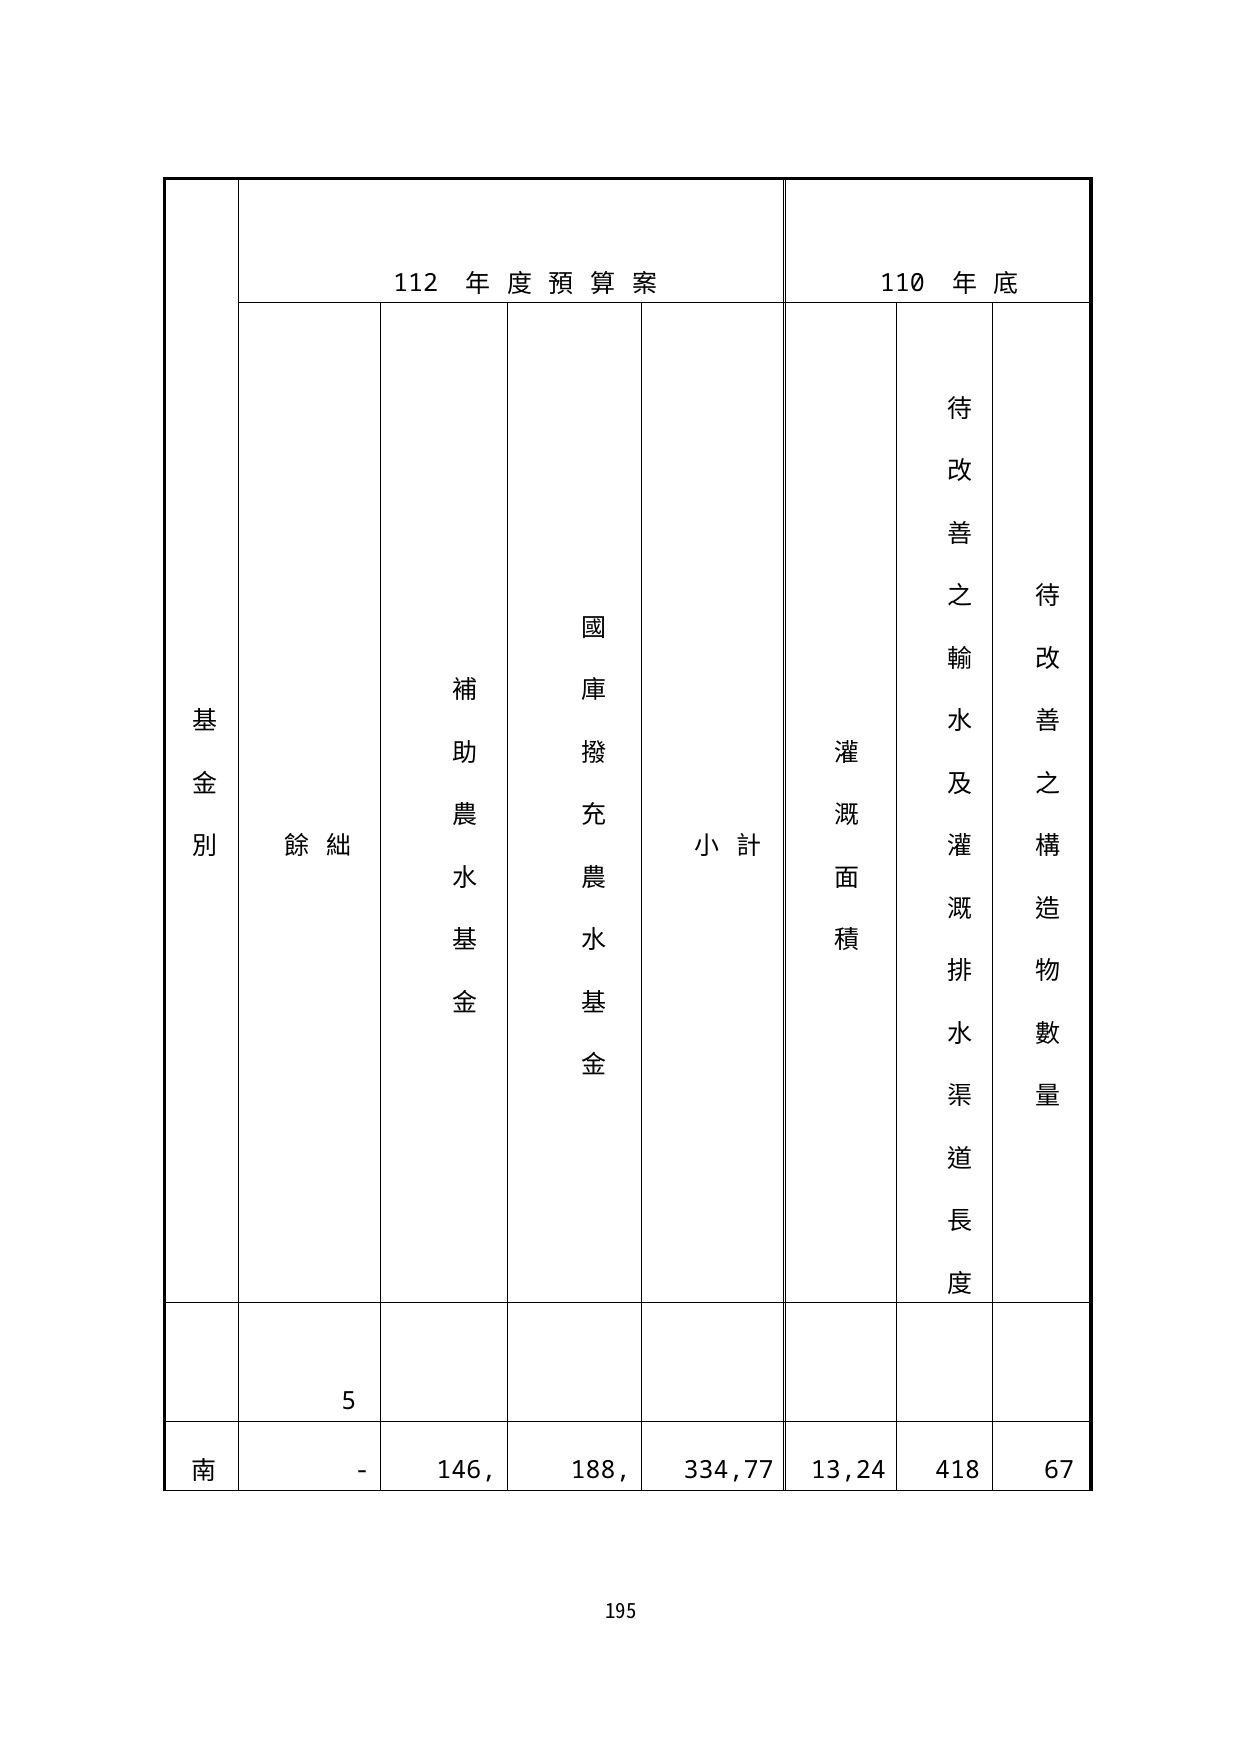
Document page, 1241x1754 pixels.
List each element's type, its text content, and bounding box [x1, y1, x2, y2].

table_header 112年度預算案 [239, 180, 783, 302]
table_cell 補助農水基金 [381, 303, 507, 1302]
table_cell 灌溉面積 [786, 303, 896, 1302]
table_cell 國庫撥充農水基金 [508, 303, 641, 1302]
table_cell [993, 1303, 1089, 1421]
table_cell 待改善之輸水及灌溉排水渠道長度 [897, 303, 992, 1302]
table_cell 334,77 [642, 1422, 783, 1490]
table_cell [239, 1422, 380, 1490]
table_header 110年底 [786, 180, 1089, 302]
table_header 基金別 [166, 180, 238, 1302]
table_cell 146, [381, 1422, 507, 1490]
table_cell 餘絀 [239, 303, 380, 1302]
table_cell [897, 1303, 992, 1421]
table_cell 418 [897, 1422, 992, 1490]
table_cell 13,24 [786, 1422, 896, 1490]
table_cell [508, 1303, 641, 1421]
table_cell 67 [993, 1422, 1089, 1490]
table_cell [642, 1303, 783, 1421]
table_cell 小計 [642, 303, 783, 1302]
table_cell 待改善之構造物數量 [993, 303, 1089, 1302]
table_cell 5 [239, 1303, 380, 1421]
table_cell 188, [508, 1422, 641, 1490]
table_cell [381, 1303, 507, 1421]
table_cell 南 [166, 1422, 238, 1490]
table_cell [166, 1303, 238, 1421]
table_cell [786, 1303, 896, 1421]
